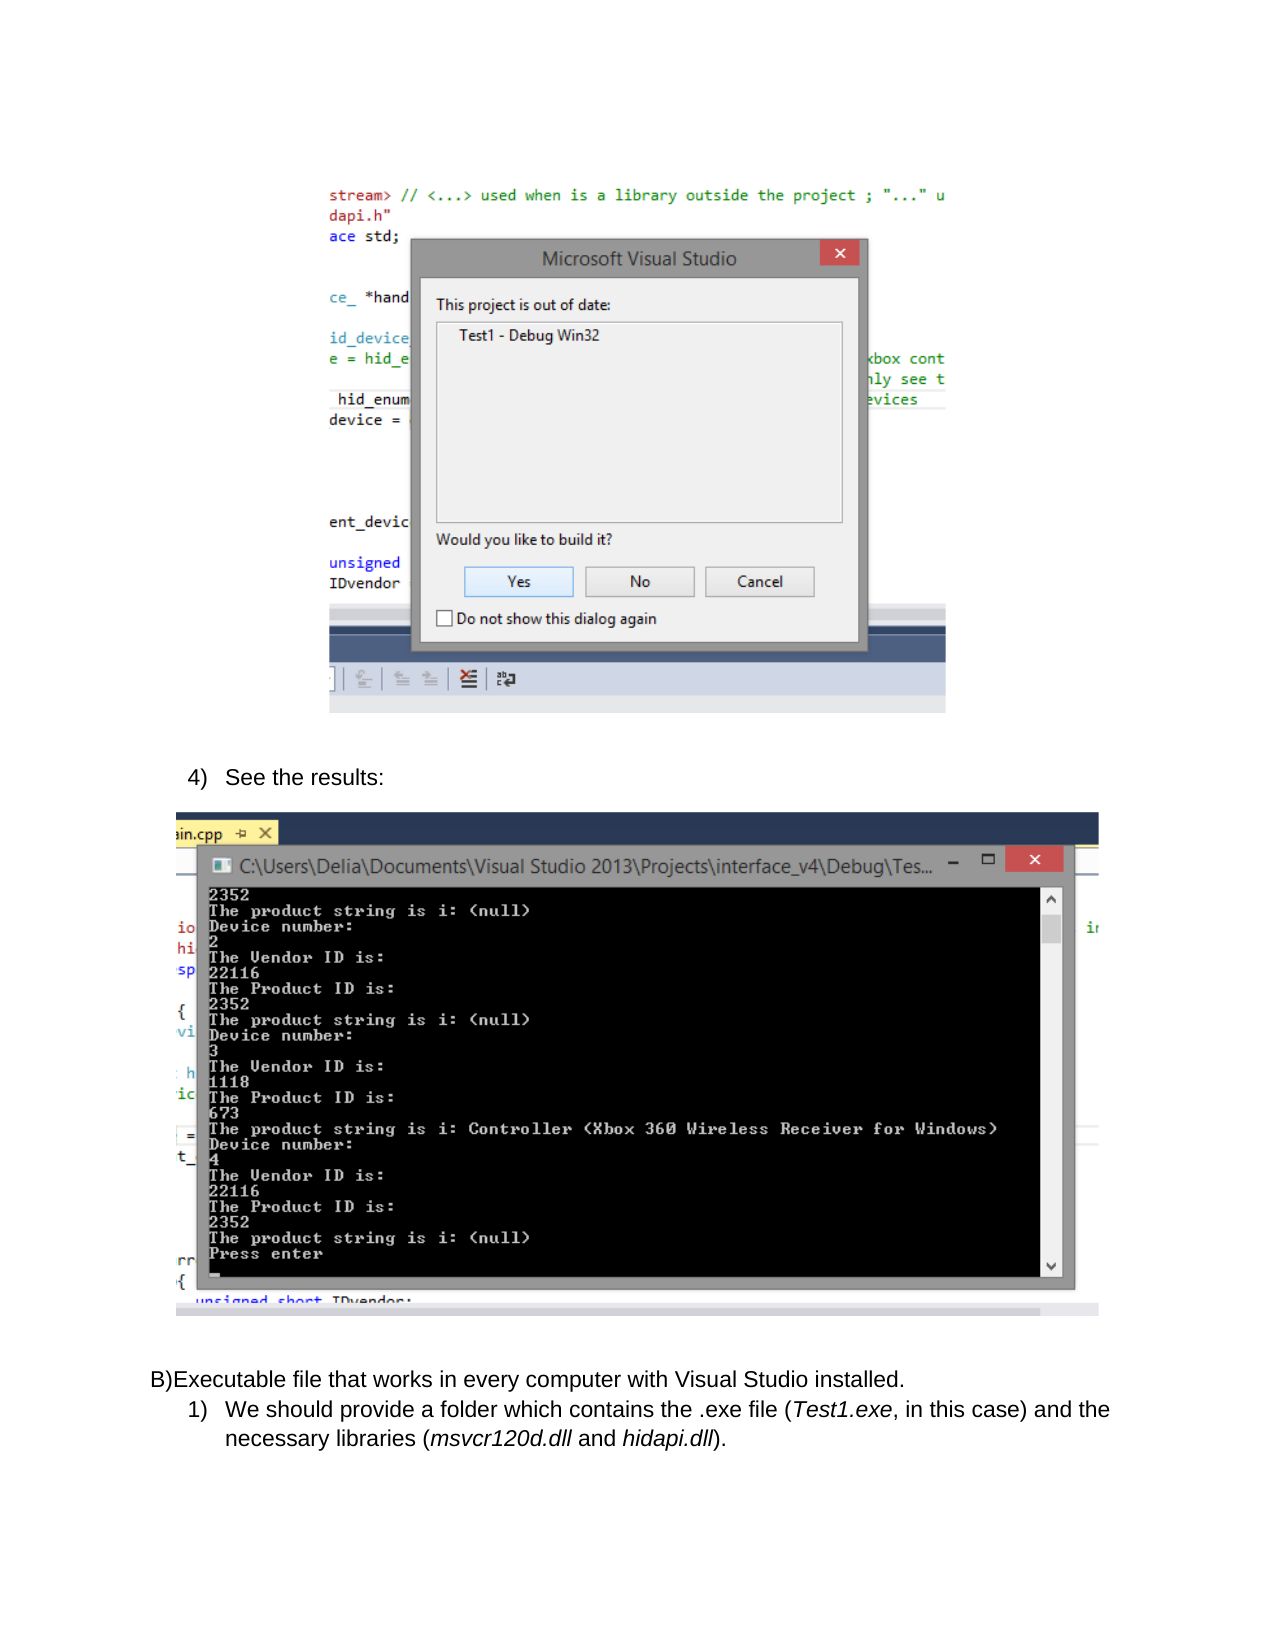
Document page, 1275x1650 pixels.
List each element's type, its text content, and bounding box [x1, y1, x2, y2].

picture [176, 812, 914, 1316]
text B)Executable file that works in every computer with Visual Studio installed. [150, 1367, 1125, 1393]
list We should provide a folder which contains the .exe file (Test1.exe, in this case) and the necessary libraries (msvcr120d.dll and hidapi.dll). [187, 1396, 1125, 1451]
list See the results: [187, 764, 1125, 790]
picture [329, 168, 946, 713]
